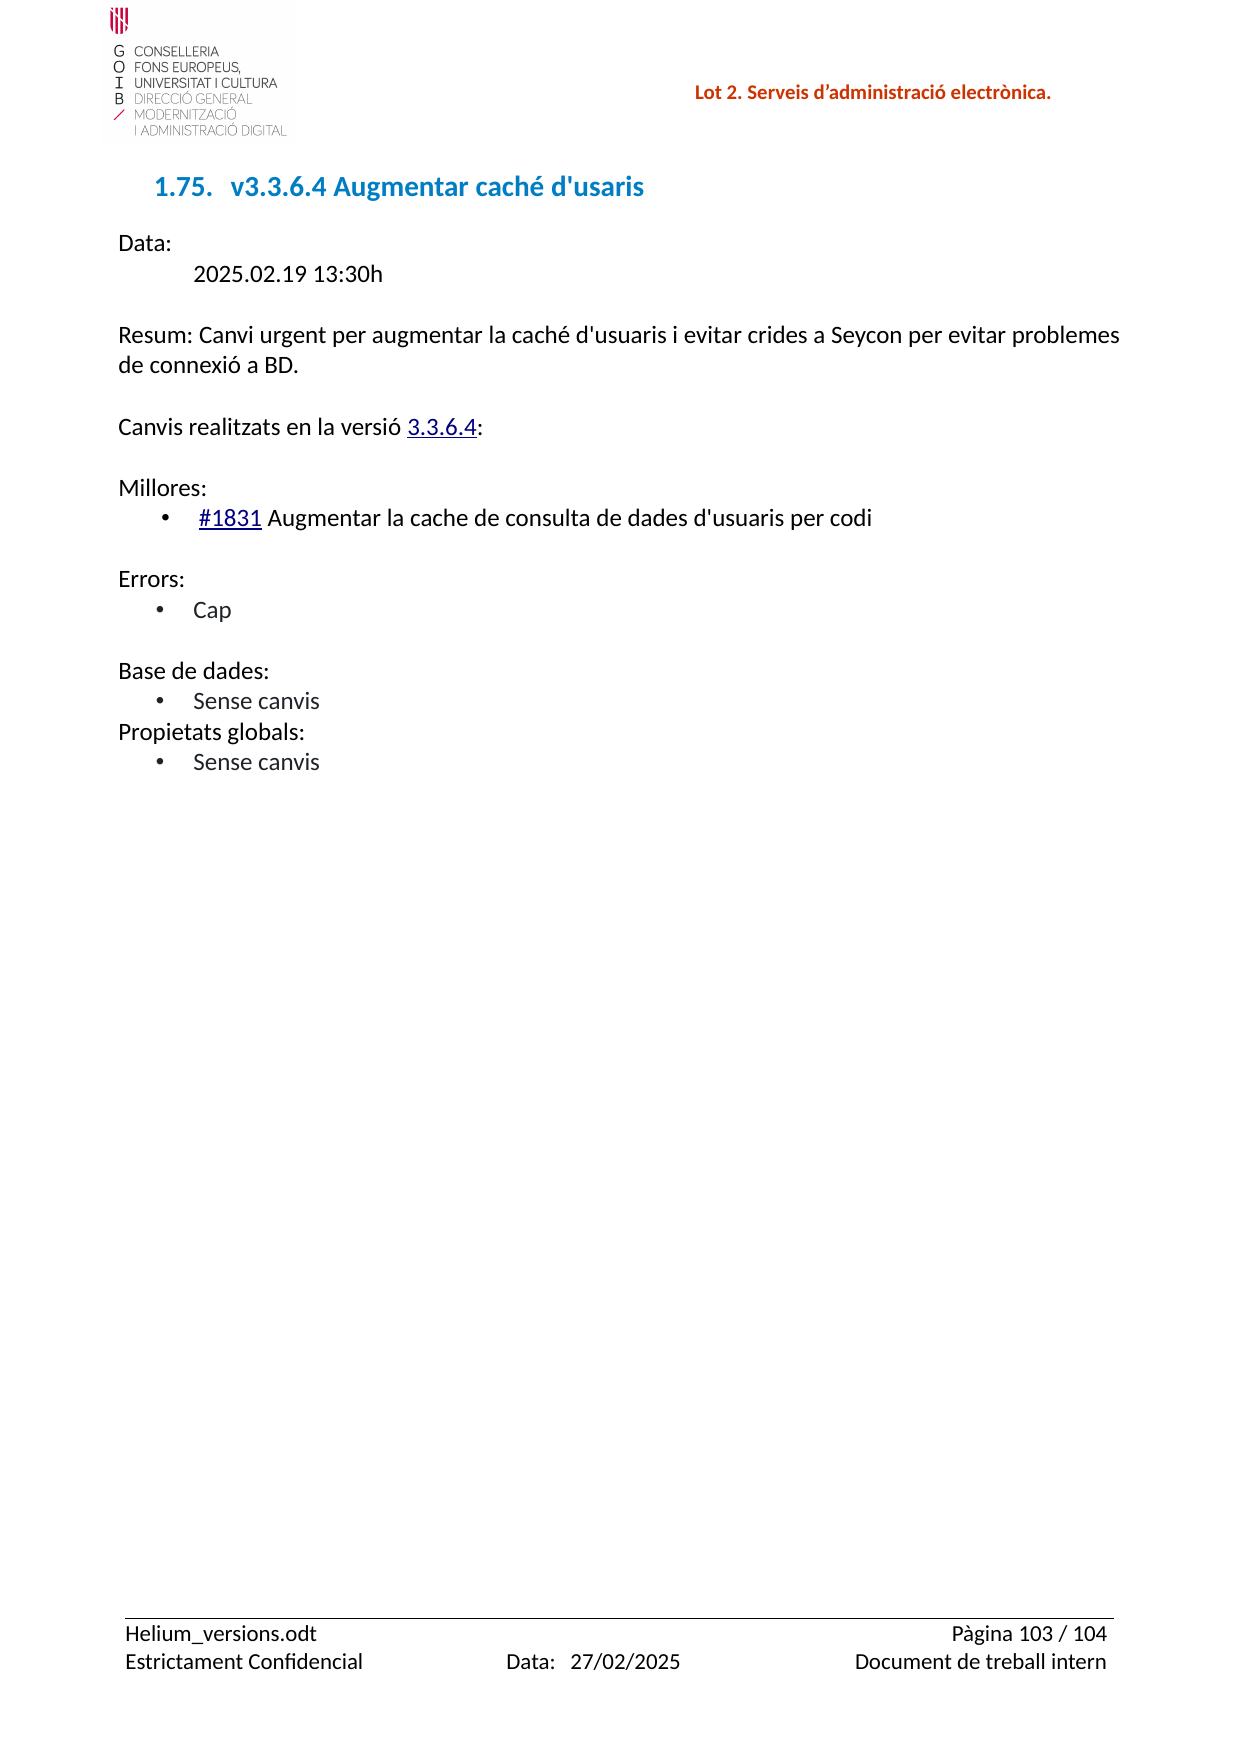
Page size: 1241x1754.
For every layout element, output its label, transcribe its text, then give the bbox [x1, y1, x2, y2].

text Millores: [118, 472, 1122, 502]
list #1831 Augmentar la cache de consulta de dades d'usuaris per codi [161, 502, 1122, 533]
text Resum: Canvi urgent per augmentar la caché d'usuaris i evitar crides a Seycon per evitar problemes de connexió a BD. [118, 319, 1122, 380]
text 2025.02.19 13:30h [118, 258, 1122, 289]
picture [100, 0, 297, 144]
subtitle v3.3.6.4 Augmentar caché d'usaris [153, 168, 1122, 204]
text Canvis realitzats en la versió 3.3.6.4: [118, 411, 1122, 441]
list Sense canvis [156, 746, 1122, 777]
text Data: [118, 228, 1122, 258]
text Propietats globals: [118, 716, 1122, 746]
list Sense canvis [156, 685, 1122, 716]
list Cap [156, 594, 1122, 624]
text Base de dades: [118, 655, 1122, 685]
text Errors: [118, 563, 1122, 594]
